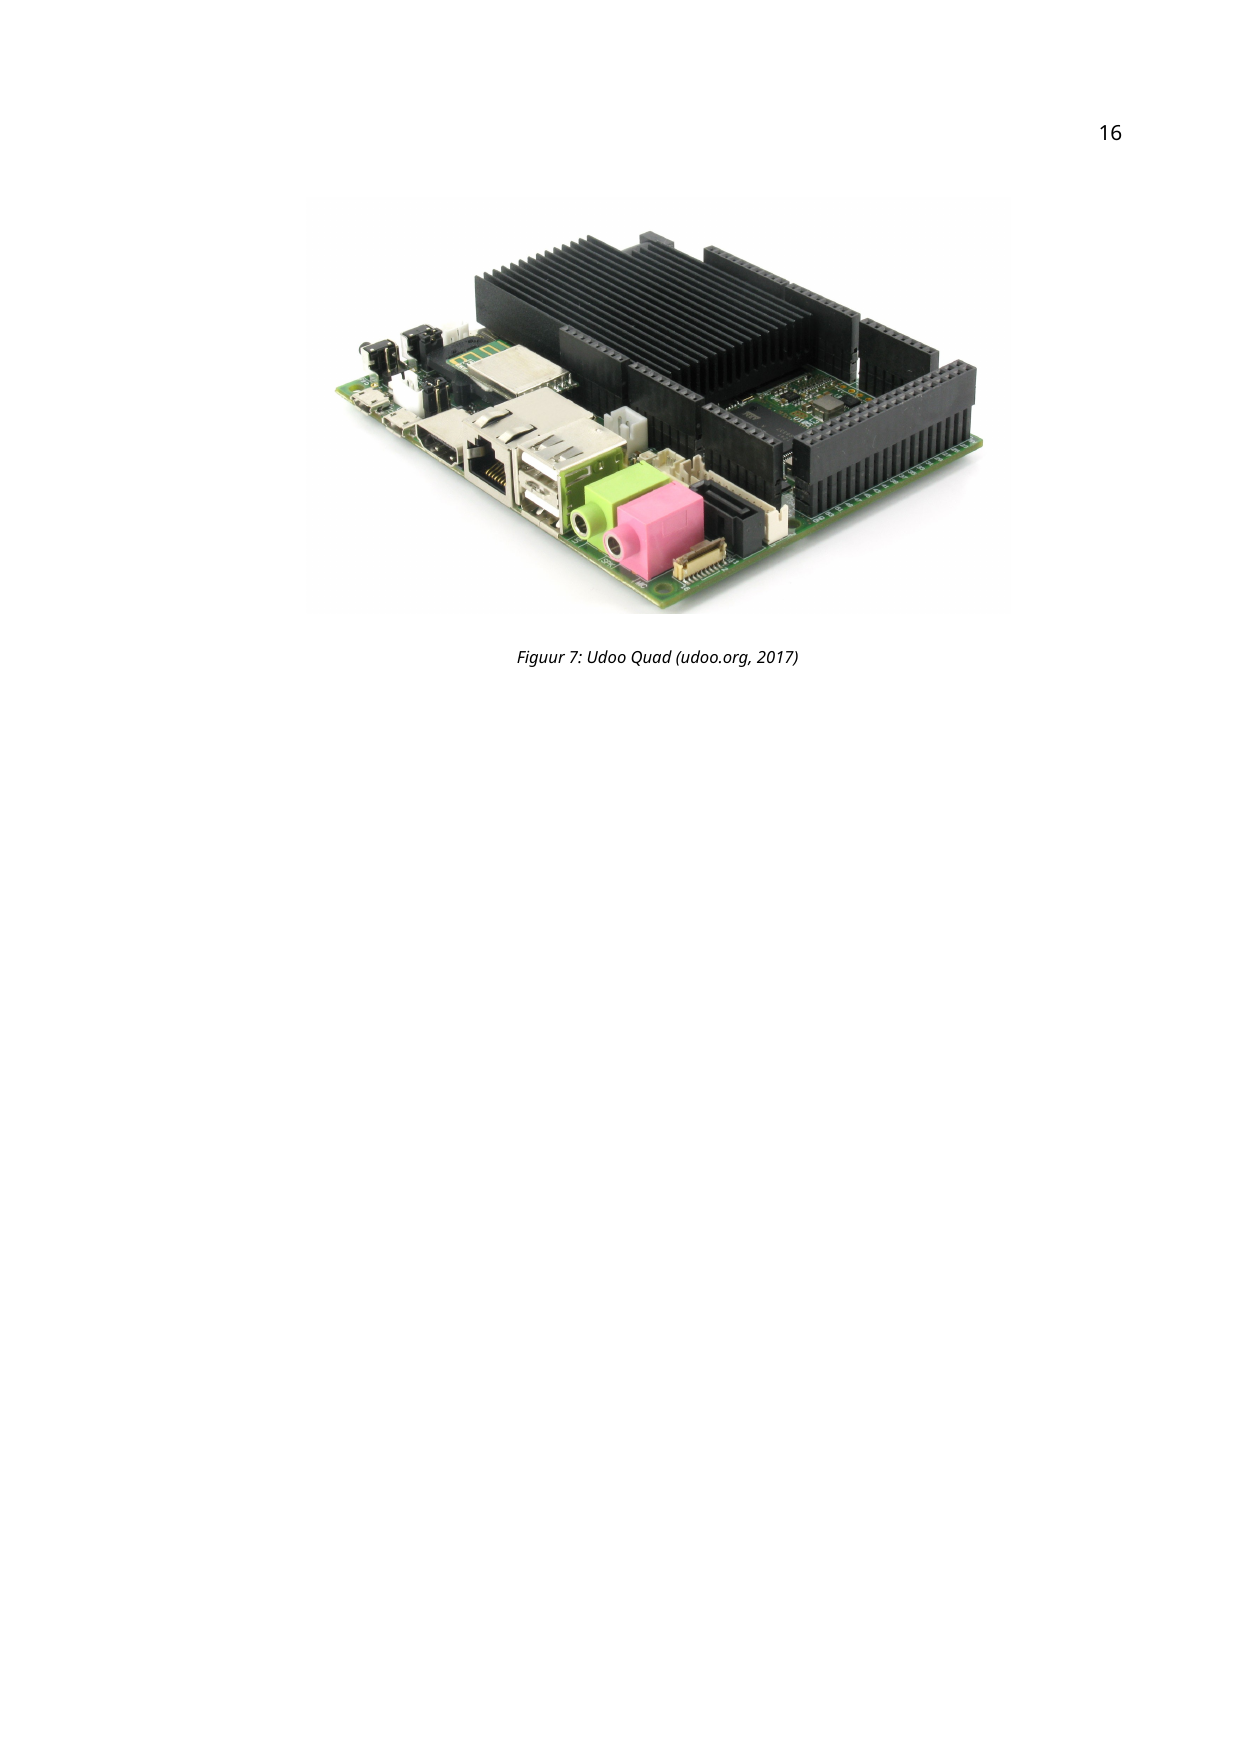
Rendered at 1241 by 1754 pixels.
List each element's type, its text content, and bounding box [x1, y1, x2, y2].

picture [306, 197, 1011, 614]
text Figuur 7: Udoo Quad (udoo.org, 2017) [275, 646, 1042, 668]
